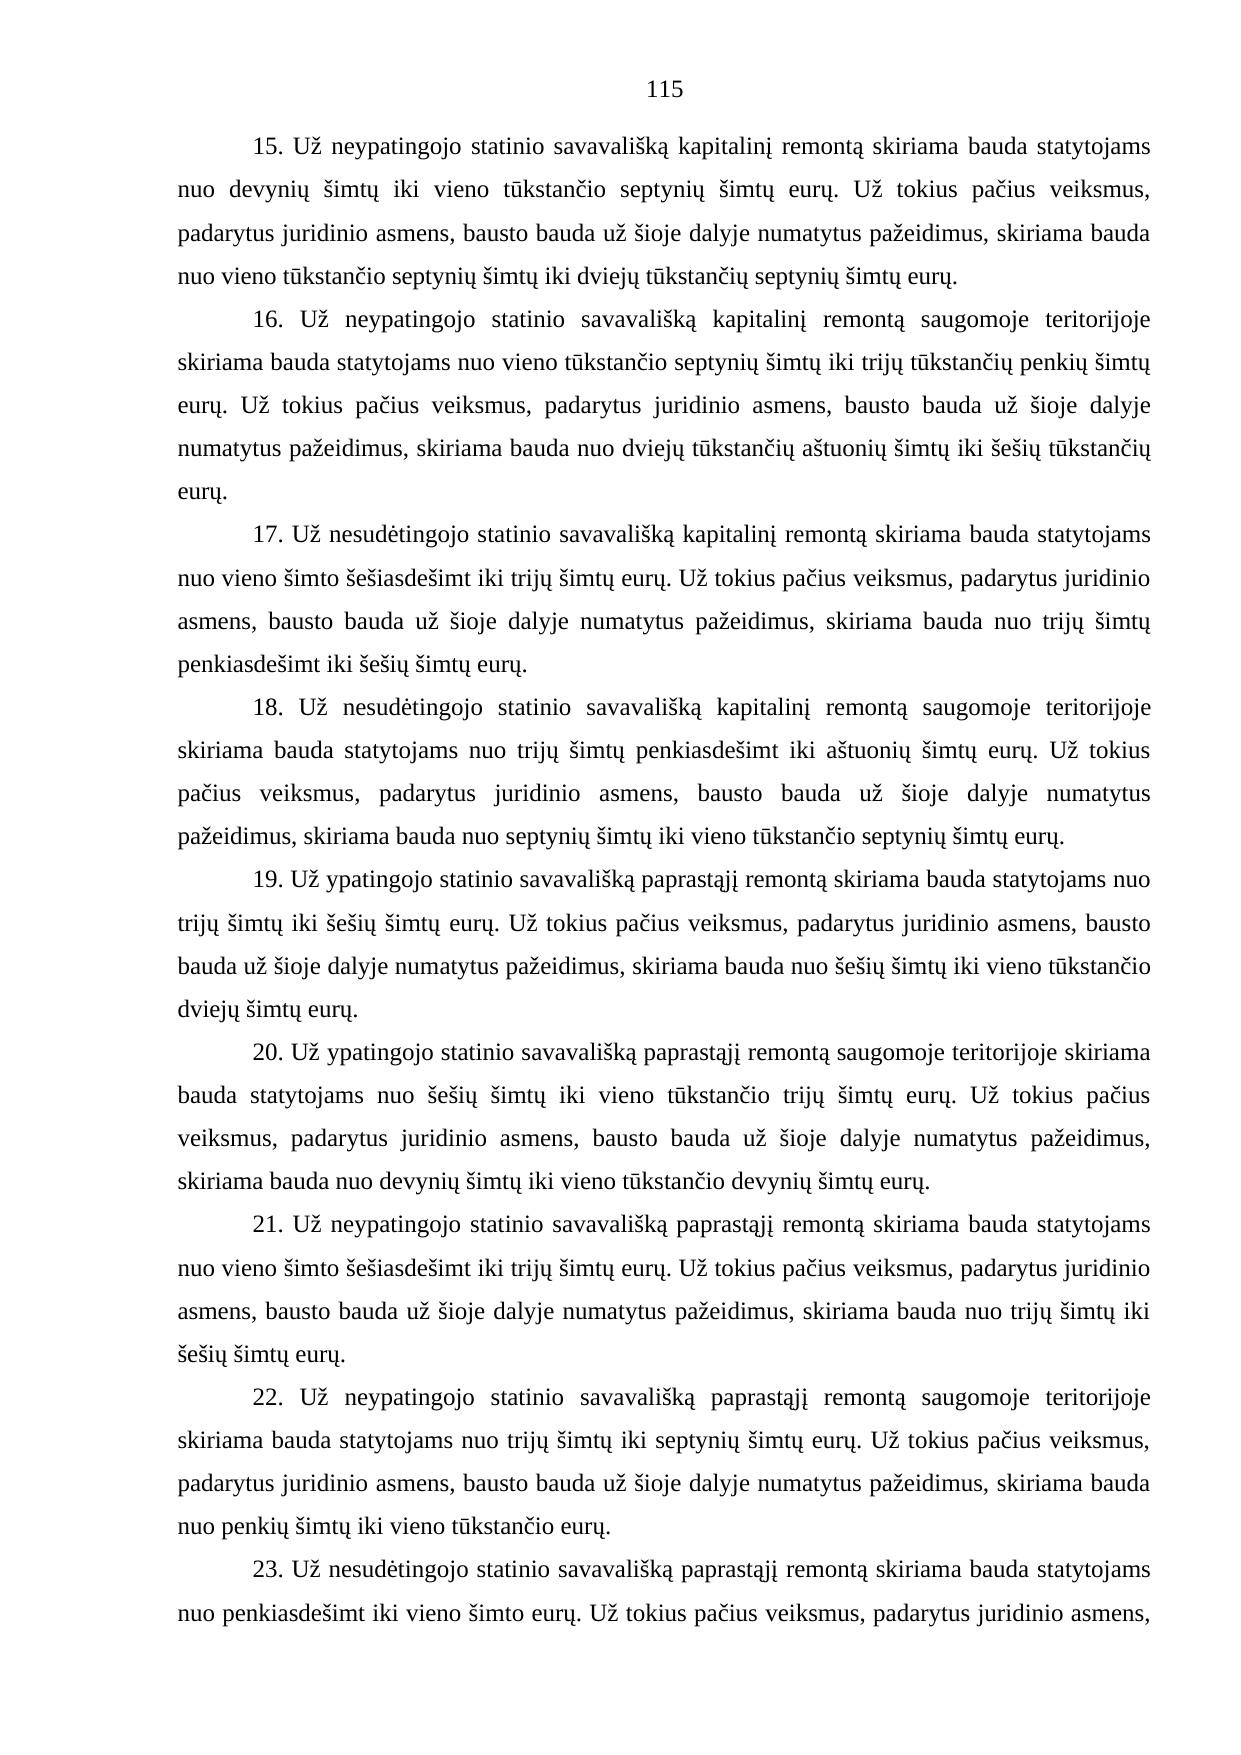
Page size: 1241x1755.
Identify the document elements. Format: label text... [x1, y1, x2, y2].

text 23. Už nesudėtingojo statinio savavališką paprastąjį remontą skiriama bauda statytojams nuo penkiasdešimt iki vieno šimto eurų. Už tokius pačius veiksmus, padarytus juridinio asmens, [177, 1554, 1152, 1626]
text 18. Už nesudėtingojo statinio savavališką kapitalinį remontą saugomoje teritorijoje skiriama bauda statytojams nuo trijų šimtų penkiasdešimt iki aštuonių šimtų eurų. Už tokius pačius veiksmus, padarytus juridinio asmens, bausto bauda už šioje dalyje numatytus pažeidimus, skiriama bauda nuo septynių šimtų iki vieno tūkstančio septynių šimtų eurų. [177, 692, 1152, 850]
text 17. Už nesudėtingojo statinio savavališką kapitalinį remontą skiriama bauda statytojams nuo vieno šimto šešiasdešimt iki trijų šimtų eurų. Už tokius pačius veiksmus, padarytus juridinio asmens, bausto bauda už šioje dalyje numatytus pažeidimus, skiriama bauda nuo trijų šimtų penkiasdešimt iki šešių šimtų eurų. [177, 519, 1152, 678]
text 21. Už neypatingojo statinio savavališką paprastąjį remontą skiriama bauda statytojams nuo vieno šimto šešiasdešimt iki trijų šimtų eurų. Už tokius pačius veiksmus, padarytus juridinio asmens, bausto bauda už šioje dalyje numatytus pažeidimus, skiriama bauda nuo trijų šimtų iki šešių šimtų eurų. [177, 1209, 1152, 1368]
text 20. Už ypatingojo statinio savavališką paprastąjį remontą saugomoje teritorijoje skiriama bauda statytojams nuo šešių šimtų iki vieno tūkstančio trijų šimtų eurų. Už tokius pačius veiksmus, padarytus juridinio asmens, bausto bauda už šioje dalyje numatytus pažeidimus, skiriama bauda nuo devynių šimtų iki vieno tūkstančio devynių šimtų eurų. [177, 1037, 1152, 1195]
text 16. Už neypatingojo statinio savavališką kapitalinį remontą saugomoje teritorijoje skiriama bauda statytojams nuo vieno tūkstančio septynių šimtų iki trijų tūkstančių penkių šimtų eurų. Už tokius pačius veiksmus, padarytus juridinio asmens, bausto bauda už šioje dalyje numatytus pažeidimus, skiriama bauda nuo dviejų tūkstančių aštuonių šimtų iki šešių tūkstančių eurų. [177, 304, 1152, 505]
text 22. Už neypatingojo statinio savavališką paprastąjį remontą saugomoje teritorijoje skiriama bauda statytojams nuo trijų šimtų iki septynių šimtų eurų. Už tokius pačius veiksmus, padarytus juridinio asmens, bausto bauda už šioje dalyje numatytus pažeidimus, skiriama bauda nuo penkių šimtų iki vieno tūkstančio eurų. [177, 1382, 1152, 1540]
text 19. Už ypatingojo statinio savavališką paprastąjį remontą skiriama bauda statytojams nuo trijų šimtų iki šešių šimtų eurų. Už tokius pačius veiksmus, padarytus juridinio asmens, bausto bauda už šioje dalyje numatytus pažeidimus, skiriama bauda nuo šešių šimtų iki vieno tūkstančio dviejų šimtų eurų. [177, 864, 1152, 1023]
text 15. Už neypatingojo statinio savavališką kapitalinį remontą skiriama bauda statytojams nuo devynių šimtų iki vieno tūkstančio septynių šimtų eurų. Už tokius pačius veiksmus, padarytus juridinio asmens, bausto bauda už šioje dalyje numatytus pažeidimus, skiriama bauda nuo vieno tūkstančio septynių šimtų iki dviejų tūkstančių septynių šimtų eurų. [177, 131, 1152, 289]
